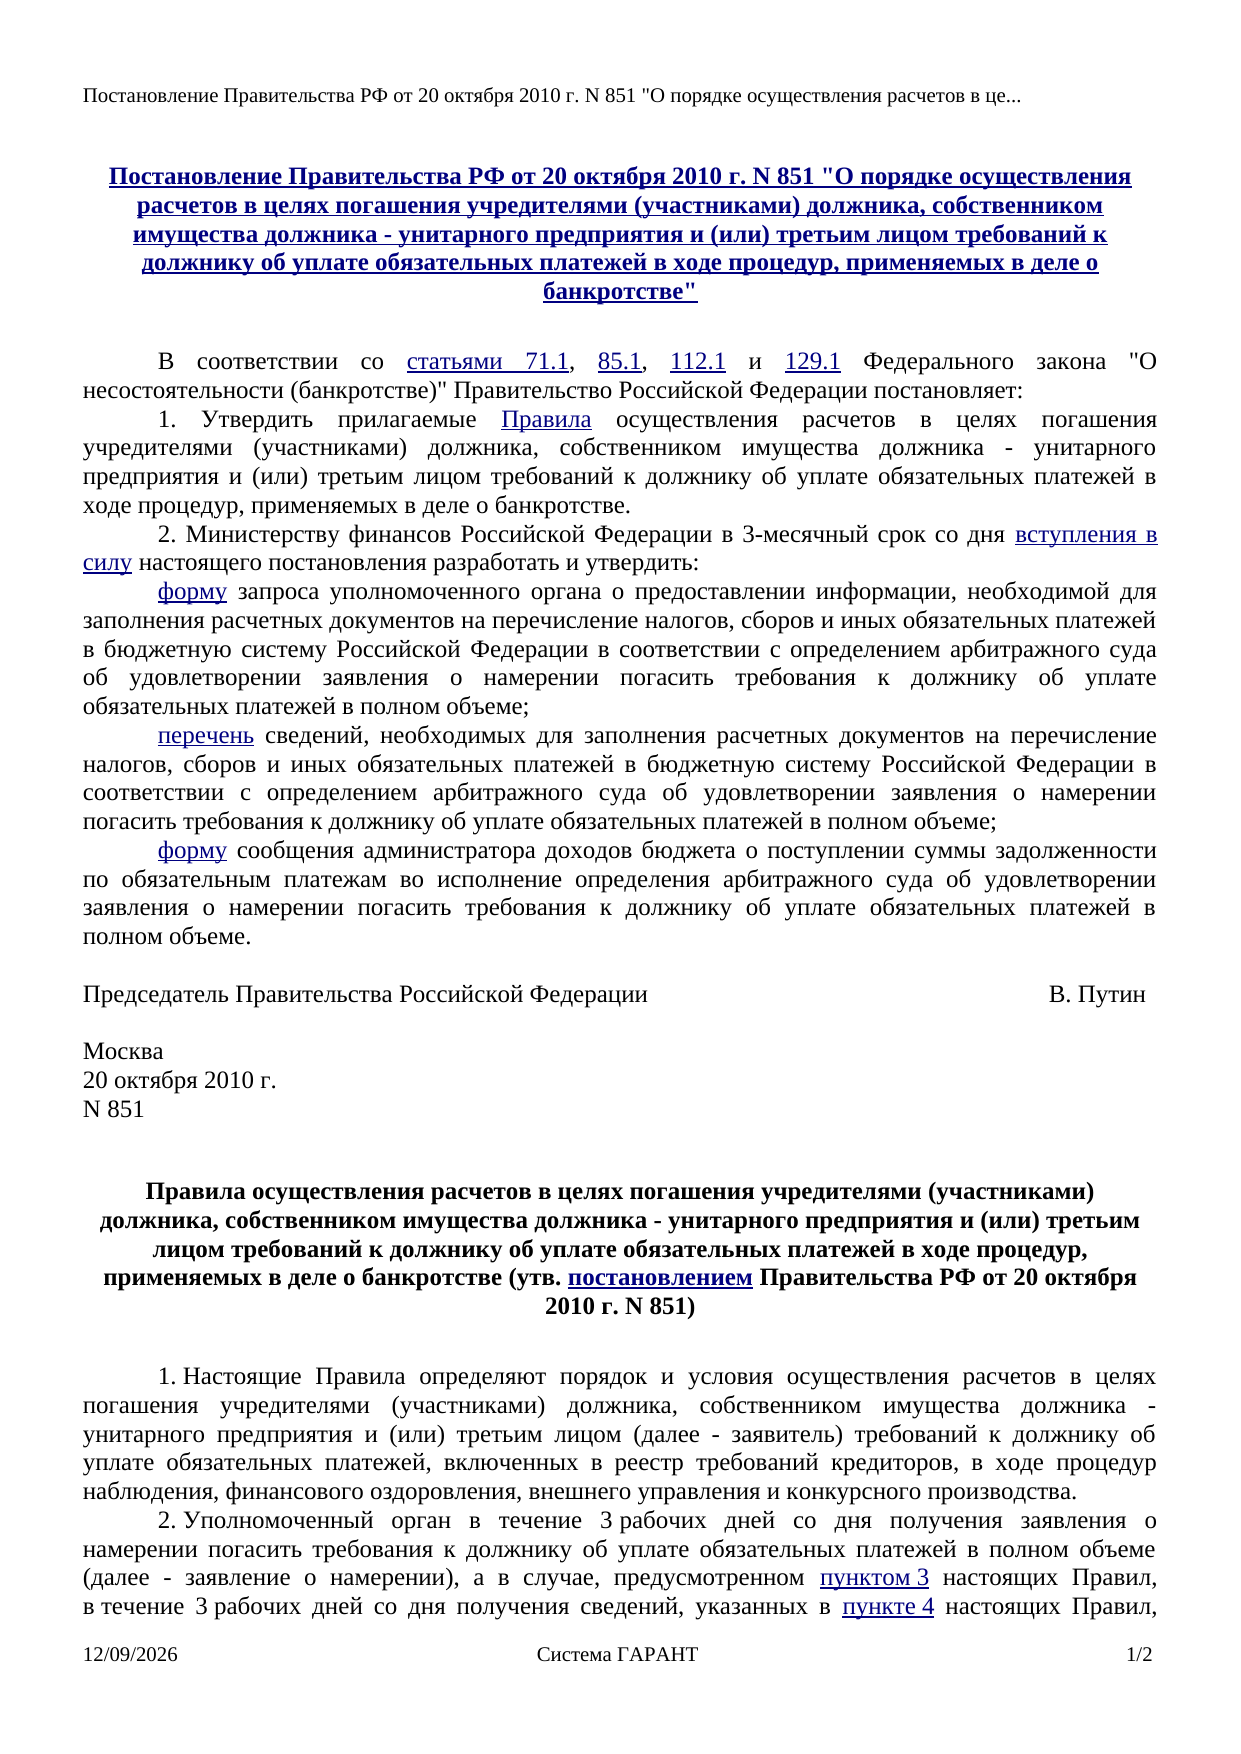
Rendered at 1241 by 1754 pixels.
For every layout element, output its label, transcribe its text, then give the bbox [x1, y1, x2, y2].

text 1. Утвердить прилагаемые Правила осуществления расчетов в целях погашения учредителями (участниками) должника, собственником имущества должника - унитарного предприятия и (или) третьим лицом требований к должнику об уплате обязательных платежей в ходе процедур, применяемых в деле о банкротстве. [83, 404, 1157, 519]
text 1. Настоящие Правила определяют порядок и условия осуществления расчетов в целях погашения учредителями (участниками) должника, собственником имущества должника - унитарного предприятия и (или) третьим лицом (далее - заявитель) требований к должнику об уплате обязательных платежей, включенных в реестр требований кредиторов, в ходе процедур наблюдения, финансового оздоровления, внешнего управления и конкурсного производства. [83, 1361, 1157, 1505]
text 2. Уполномоченный орган в течение 3 рабочих дней со дня получения заявления о намерении погасить требования к должнику об уплате обязательных платежей в полном объеме (далее - заявление о намерении), а в случае, предусмотренном пунктом 3 настоящих Правил, в течение 3 рабочих дней со дня получения сведений, указанных в пункте 4 настоящих Правил, [83, 1505, 1157, 1620]
text N 851 [83, 1094, 1157, 1122]
text форму сообщения администратора доходов бюджета о поступлении суммы задолженности по обязательным платежам во исполнение определения арбитражного суда об удовлетворении заявления о намерении погасить требования к должнику об уплате обязательных платежей в полном объеме. [83, 835, 1157, 950]
text В соответствии со статьями 71.1, 85.1, 112.1 и 129.1 Федерального закона "О несостоятельности (банкротстве)" Правительство Российской Федерации постановляет: [83, 346, 1157, 404]
text Москва [83, 1036, 1157, 1065]
text 20 октября 2010 г. [83, 1065, 1157, 1094]
text форму запроса уполномоченного органа о предоставлении информации, необходимой для заполнения расчетных документов на перечисление налогов, сборов и иных обязательных платежей в бюджетную систему Российской Федерации в соответствии с определением арбитражного суда об удовлетворении заявления о намерении погасить требования к должнику об уплате обязательных платежей в полном объеме; [83, 576, 1157, 720]
text 2. Министерству финансов Российской Федерации в 3-месячный срок со дня вступления в силу настоящего постановления разработать и утвердить: [83, 519, 1157, 576]
table_header В. Путин [791, 979, 1146, 1007]
text перечень сведений, необходимых для заполнения расчетных документов на перечисление налогов, сборов и иных обязательных платежей в бюджетную систему Российской Федерации в соответствии с определением арбитражного суда об удовлетворении заявления о намерении погасить требования к должнику об уплате обязательных платежей в полном объеме; [83, 720, 1157, 835]
subtitle Правила осуществления расчетов в целях погашения учредителями (участниками) должника, собственником имущества должника - унитарного предприятия и (или) третьим лицом требований к должнику об уплате обязательных платежей в ходе процедур, применяемых в деле о банкротстве (утв. постановлением Правительства РФ от 20 октября 2010 г. N 851) [83, 1176, 1157, 1320]
table_header Председатель Правительства Российской Федерации [83, 979, 791, 1007]
subtitle Постановление Правительства РФ от 20 октября 2010 г. N 851 "О порядке осуществления расчетов в целях погашения учредителями (участниками) должника, собственником имущества должника - унитарного предприятия и (или) третьим лицом требований к должнику об уплате обязательных платежей в ходе процедур, применяемых в деле о банкротстве" [83, 161, 1157, 305]
